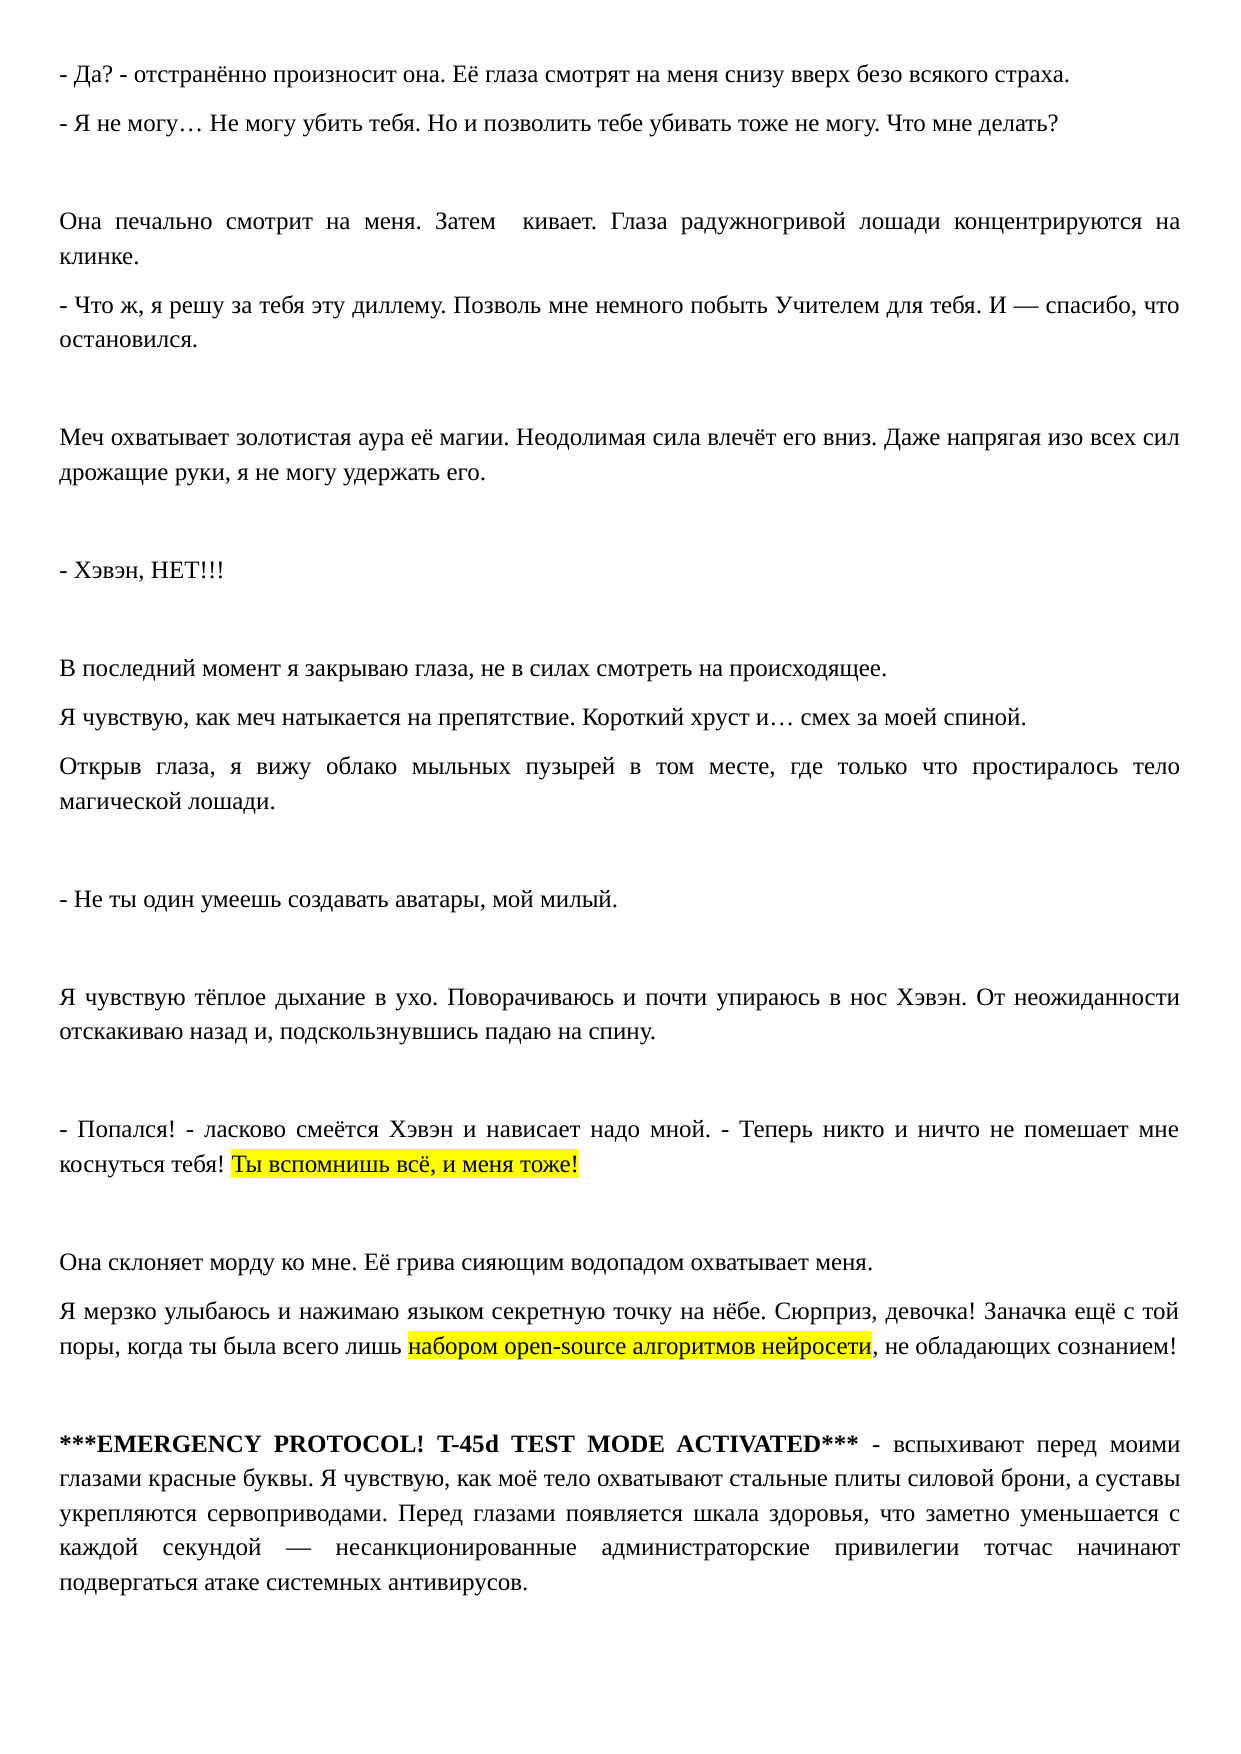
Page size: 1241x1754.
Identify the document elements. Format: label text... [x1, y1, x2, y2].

text Я чувствую тёплое дыхание в ухо. Поворачиваюсь и почти упираюсь в нос Хэвэн. От неожиданности отскакиваю назад и, подскользнувшись падаю на спину. [59, 982, 1181, 1045]
text - Я не могу… Не могу убить тебя. Но и позволить тебе убивать тоже не могу. Что мне делать? [59, 108, 1181, 137]
text - Хэвэн, НЕТ!!! [59, 555, 1181, 584]
text - Не ты один умеешь создавать аватары, мой милый. [59, 884, 1181, 913]
text - Да? - отстранённо произносит она. Её глаза смотрят на меня снизу вверх безо всякого страха. [59, 59, 1181, 88]
text В последний момент я закрываю глаза, не в силах смотреть на происходящее. [59, 653, 1181, 682]
text Я чувствую, как меч натыкается на препятствие. Короткий хруст и… смех за моей спиной. [59, 702, 1181, 731]
text - Что ж, я решу за тебя эту диллему. Позволь мне немного побыть Учителем для тебя. И — спасибо, что остановился. [59, 290, 1181, 353]
text Открыв глаза, я вижу облако мыльных пузырей в том месте, где только что простиралось тело магической лошади. [59, 751, 1181, 814]
text Меч охватывает золотистая аура её магии. Неодолимая сила влечёт его вниз. Даже напрягая изо всех сил дрожащие руки, я не могу удержать его. [59, 422, 1181, 486]
text Я мерзко улыбаюсь и нажимаю языком секретную точку на нёбе. Сюрприз, девочка! Заначка ещё с той поры, когда ты была всего лишь набором open-source алгоритмов нейросети, не обладающих сознанием! [59, 1296, 1181, 1359]
text Она печально смотрит на меня. Затем кивает. Глаза радужногривой лошади концентрируются на клинке. [59, 206, 1181, 269]
text ***EMERGENCY PROTOCOL! T-45d TEST MODE ACTIVATED*** - вспыхивают перед моими глазами красные буквы. Я чувствую, как моё тело охватывают стальные плиты силовой брони, а суставы укрепляются сервоприводами. Перед глазами появляется шкала здоровья, что заметно уменьшается с каждой секундой — несанкционированные администраторские привилегии тотчас начинают подвергаться атаке системных антивирусов. [59, 1429, 1181, 1596]
text - Попался! - ласково смеётся Хэвэн и нависает надо мной. - Теперь никто и ничто не помешает мне коснуться тебя! Ты вспомнишь всё, и меня тоже! [59, 1114, 1181, 1178]
text Она склоняет морду ко мне. Её грива сияющим водопадом охватывает меня. [59, 1247, 1181, 1276]
